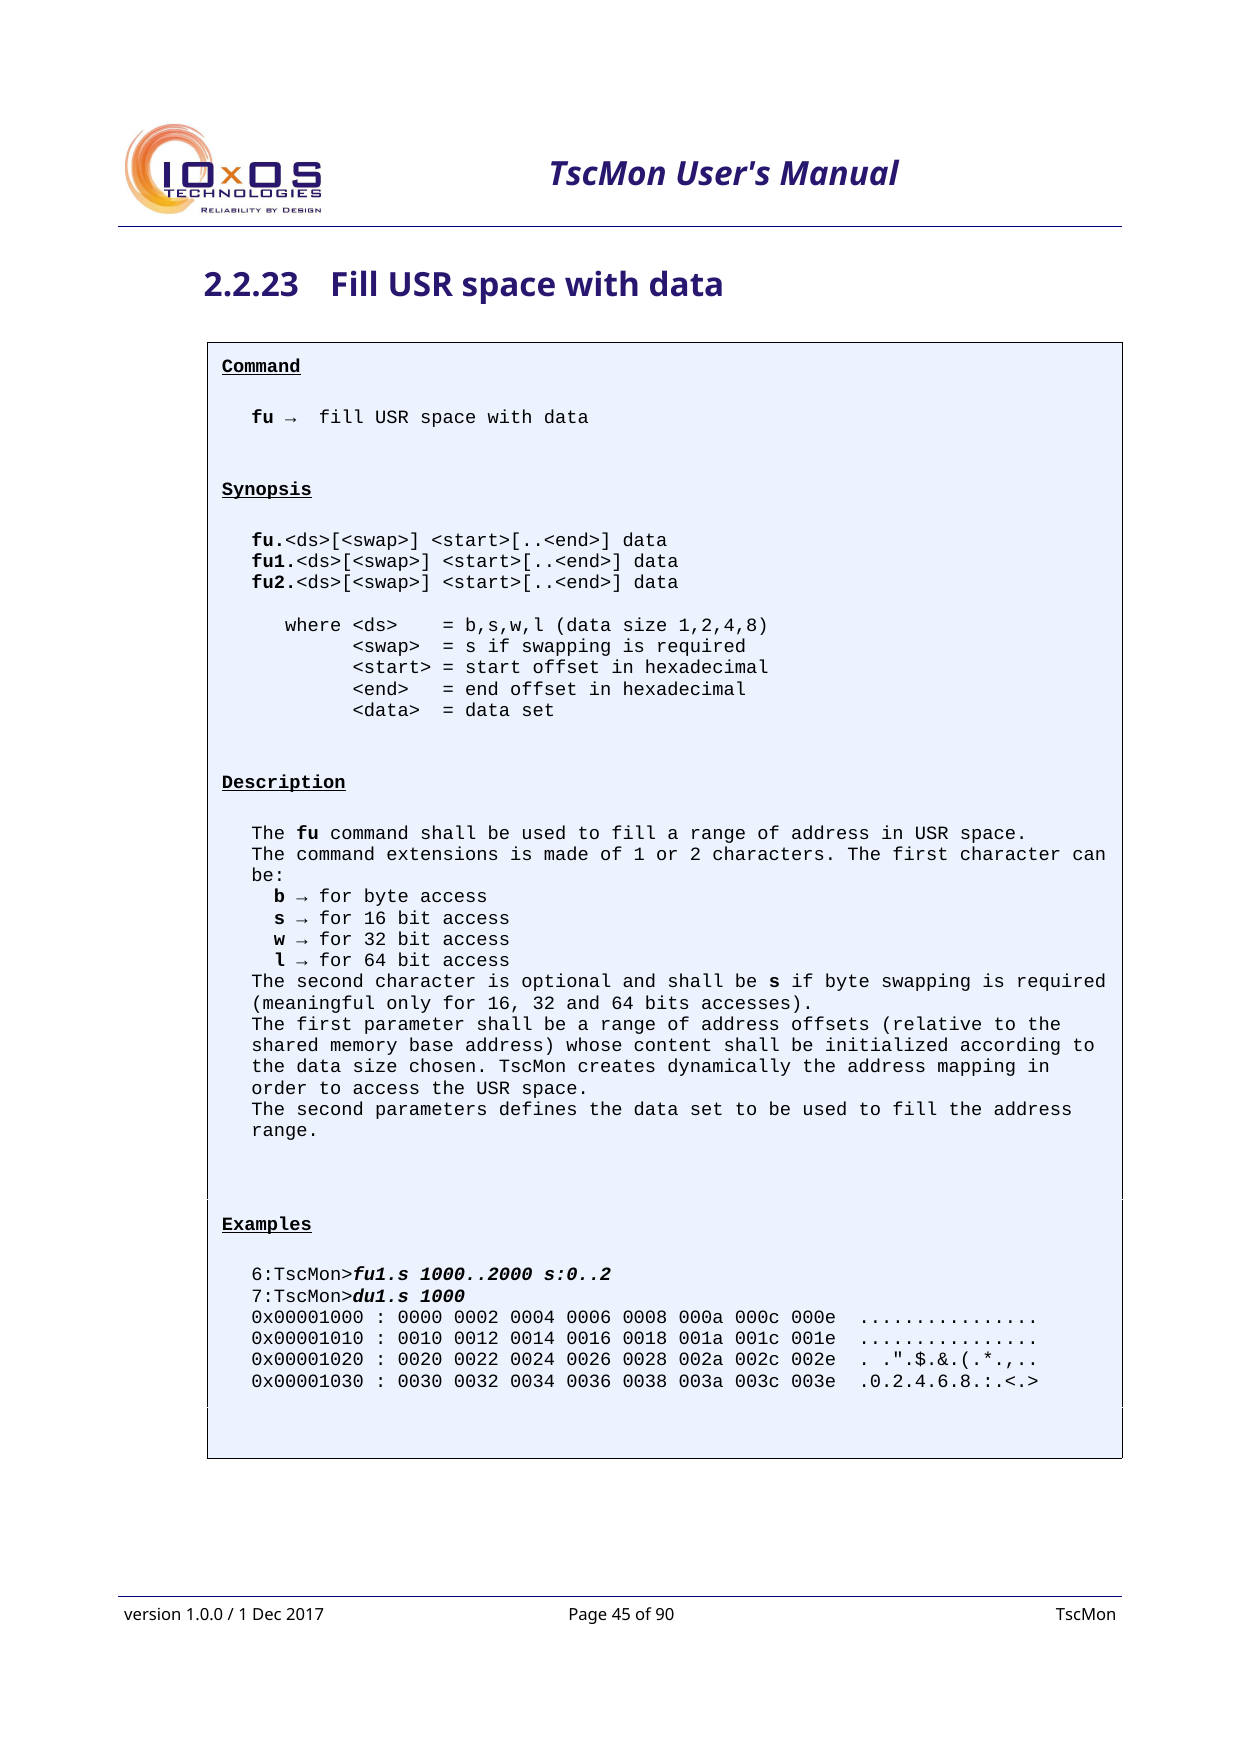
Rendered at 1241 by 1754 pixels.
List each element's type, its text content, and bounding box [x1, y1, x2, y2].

text <data> = data set [208, 701, 1122, 722]
text 0x00001010 : 0010 0012 0014 0016 0018 001a 001c 001e ................ [208, 1329, 1122, 1350]
text 7:TscMon>du1.s 1000 [208, 1286, 1122, 1308]
subtitle Description [208, 758, 1122, 809]
text b → for byte access [208, 887, 1122, 908]
text The command extensions is made of 1 or 2 characters. The first character can be: [208, 845, 1122, 887]
text The second character is optional and shall be s if byte swapping is required (meaningful only for 16, 32 and 64 bits accesses). [208, 972, 1122, 1015]
text 0x00001020 : 0020 0022 0024 0026 0028 002a 002c 002e . .".$.&.(.*.,.. [208, 1350, 1122, 1371]
text 6:TscMon>fu1.s 1000..2000 s:0..2 [208, 1250, 1122, 1286]
text The first parameter shall be a range of address offsets (relative to the shared memory base address) whose content shall be initialized according to the data size chosen. TscMon creates dynamically the address mapping in order to access the USR space. [208, 1015, 1122, 1100]
text <end> = end offset in hexadecimal [208, 679, 1122, 701]
text l → for 64 bit access [208, 951, 1122, 972]
subtitle Synopsis [208, 465, 1122, 516]
text The second parameters defines the data set to be used to fill the address range. [208, 1100, 1122, 1142]
text fu → fill USR space with data [208, 393, 1122, 429]
text 0x00001030 : 0030 0032 0034 0036 0038 003a 003c 003e .0.2.4.6.8.:.<.> [208, 1371, 1122, 1407]
text fu.<ds>[<swap>] <start>[..<end>] data [208, 516, 1122, 552]
text <swap> = s if swapping is required [208, 637, 1122, 658]
text 0x00001000 : 0000 0002 0004 0006 0008 000a 000c 000e ................ [208, 1308, 1122, 1329]
text The fu command shall be used to fill a range of address in USR space. [208, 809, 1122, 845]
subtitle Fill USR space with data [195, 261, 1122, 306]
text Command [208, 343, 1122, 393]
subtitle Examples [208, 1199, 1122, 1250]
text w → for 32 bit access [208, 930, 1122, 951]
text s → for 16 bit access [208, 908, 1122, 930]
picture [123, 123, 323, 217]
text <start> = start offset in hexadecimal [208, 658, 1122, 679]
text fu2.<ds>[<swap>] <start>[..<end>] data [208, 573, 1122, 594]
text fu1.<ds>[<swap>] <start>[..<end>] data [208, 552, 1122, 573]
text where <ds> = b,s,w,l (data size 1,2,4,8) [208, 616, 1122, 637]
